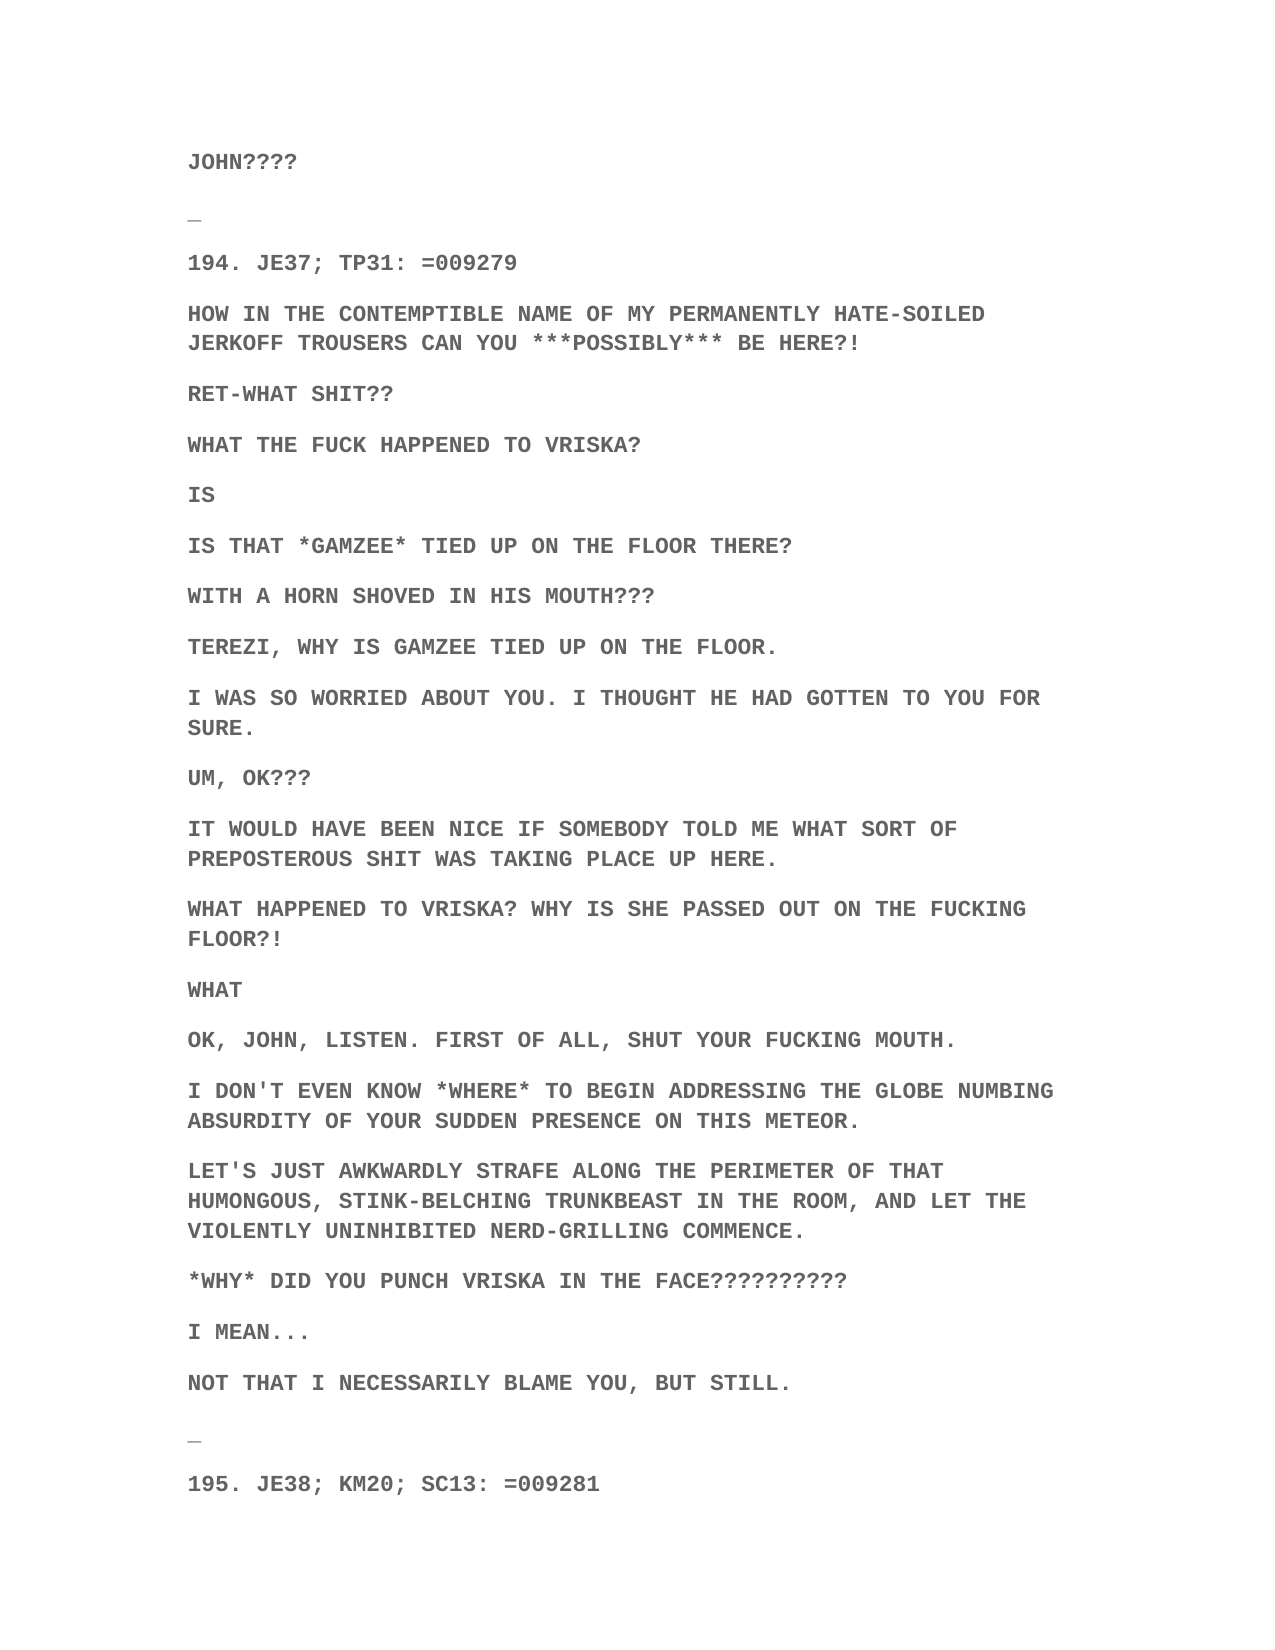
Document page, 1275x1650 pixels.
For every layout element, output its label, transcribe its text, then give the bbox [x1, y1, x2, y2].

text IS [187, 483, 1087, 509]
text WITH A HORN SHOVED IN HIS MOUTH??? [187, 585, 1087, 611]
text OK, JOHN, LISTEN. FIRST OF ALL, SHUT YOUR FUCKING MOUTH. [187, 1028, 1087, 1054]
text HOW IN THE CONTEMPTIBLE NAME OF MY PERMANENTLY HATE-SOILED JERKOFF TROUSERS CAN YOU ***POSSIBLY*** BE HERE?! [187, 302, 1087, 358]
text LET'S JUST AWKWARDLY STRAFE ALONG THE PERIMETER OF THAT HUMONGOUS, STINK-BELCHING TRUNKBEAST IN THE ROOM, AND LET THE VIOLENTLY UNINHIBITED NERD-GRILLING COMMENCE. [187, 1159, 1087, 1245]
text *WHY* DID YOU PUNCH VRISKA IN THE FACE?????????? [187, 1270, 1087, 1296]
text IS THAT *GAMZEE* TIED UP ON THE FLOOR THERE? [187, 534, 1087, 560]
text NOT THAT I NECESSARILY BLAME YOU, BUT STILL. [187, 1371, 1087, 1397]
text 195. JE38; KM20; SC13: =009281 [187, 1472, 1087, 1498]
text _ [187, 1422, 1087, 1448]
text RET-WHAT SHIT?? [187, 382, 1087, 408]
text WHAT [187, 978, 1087, 1004]
text _ [187, 201, 1087, 227]
text IT WOULD HAVE BEEN NICE IF SOMEBODY TOLD ME WHAT SORT OF PREPOSTEROUS SHIT WAS TAKING PLACE UP HERE. [187, 817, 1087, 873]
text JOHN???? [187, 150, 1087, 176]
text I WAS SO WORRIED ABOUT YOU. I THOUGHT HE HAD GOTTEN TO YOU FOR SURE. [187, 686, 1087, 742]
text WHAT THE FUCK HAPPENED TO VRISKA? [187, 433, 1087, 459]
text WHAT HAPPENED TO VRISKA? WHY IS SHE PASSED OUT ON THE FUCKING FLOOR?! [187, 897, 1087, 953]
text UM, OK??? [187, 766, 1087, 792]
text I MEAN... [187, 1320, 1087, 1346]
text 194. JE37; TP31: =009279 [187, 251, 1087, 277]
text I DON'T EVEN KNOW *WHERE* TO BEGIN ADDRESSING THE GLOBE NUMBING ABSURDITY OF YOUR SUDDEN PRESENCE ON THIS METEOR. [187, 1079, 1087, 1135]
text TEREZI, WHY IS GAMZEE TIED UP ON THE FLOOR. [187, 635, 1087, 661]
